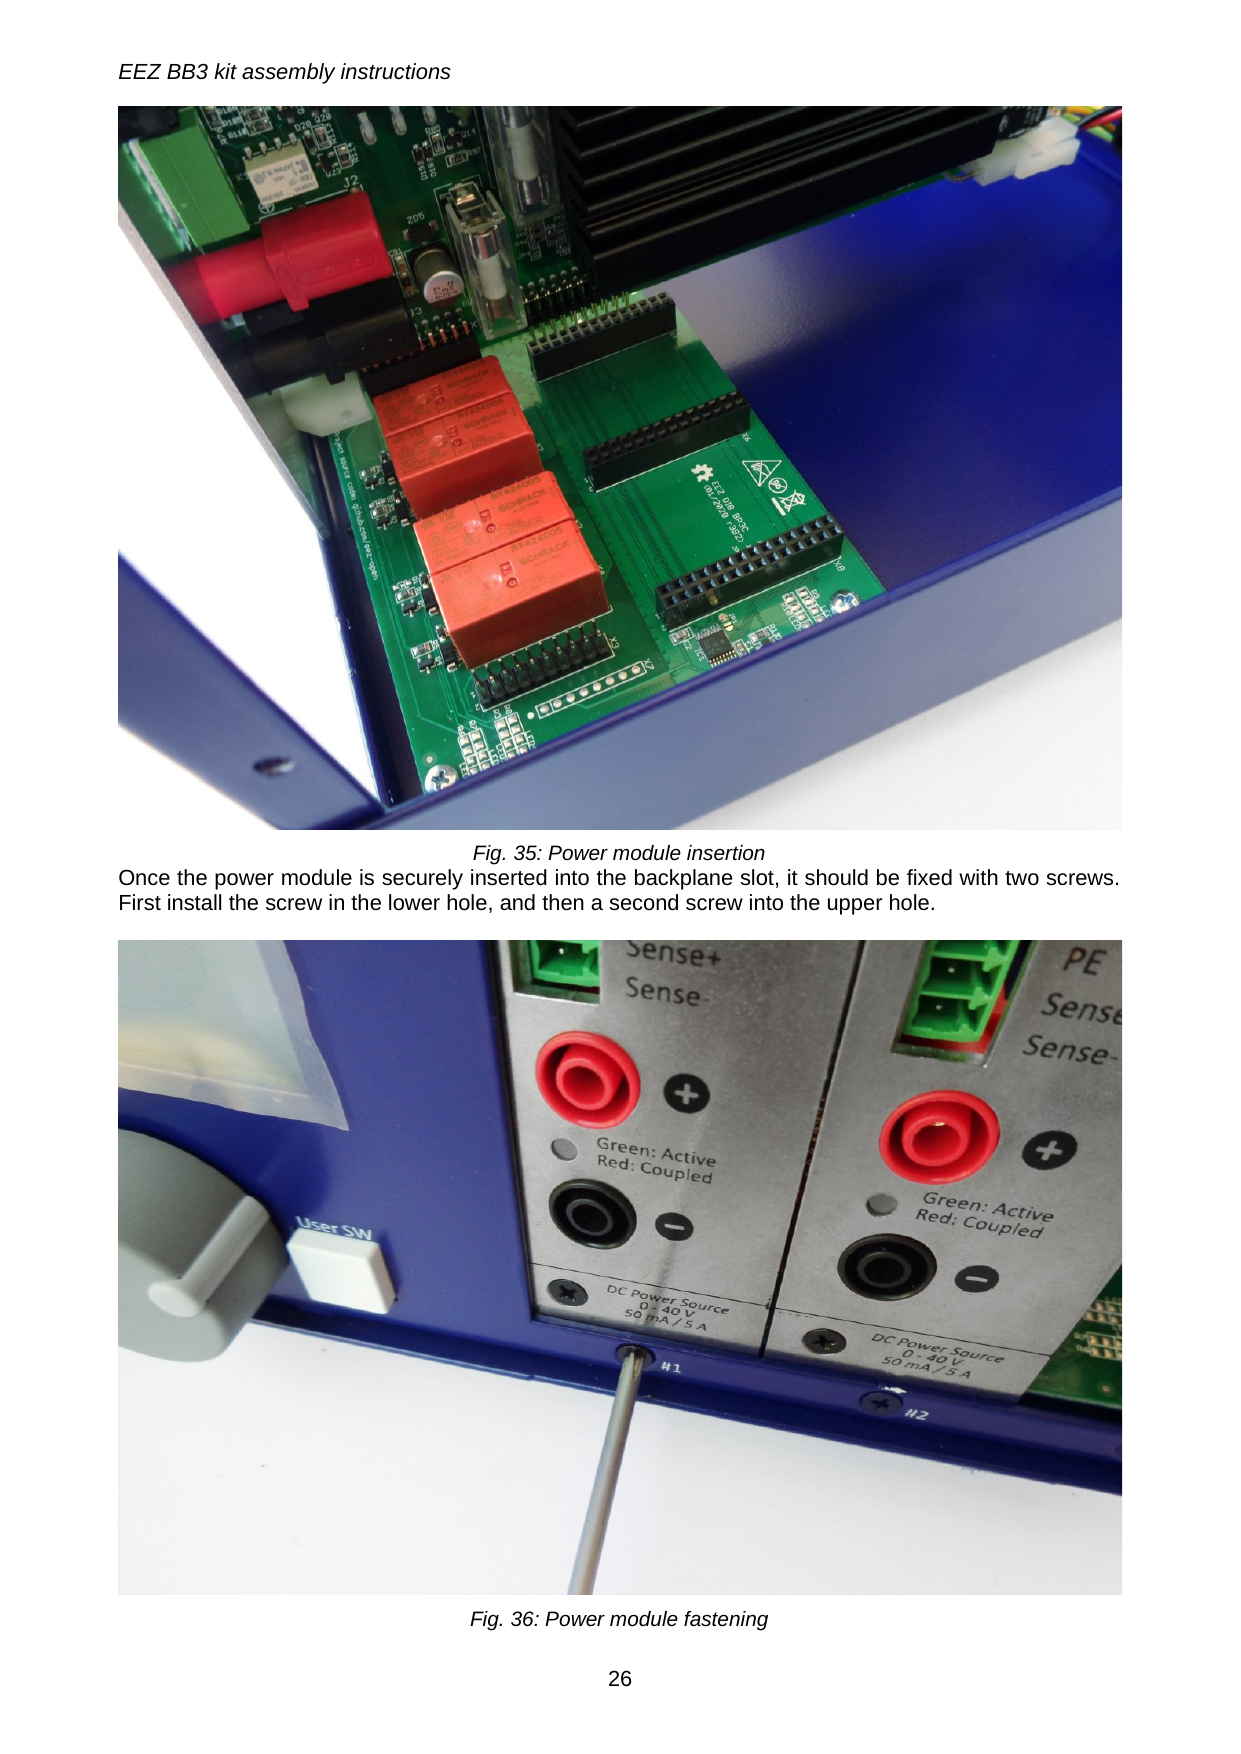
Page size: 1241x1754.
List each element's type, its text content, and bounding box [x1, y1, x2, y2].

text Once the power module is securely inserted into the backplane slot, it should be fixed with two screws. First install the screw in the lower hole, and then a second screw into the upper hole. [118, 865, 1122, 916]
text Fig. 36: Power module fastening [118, 1595, 1122, 1631]
picture [118, 106, 1123, 830]
picture [118, 940, 1123, 1595]
text Fig. 35: Power module insertion [118, 830, 1122, 865]
